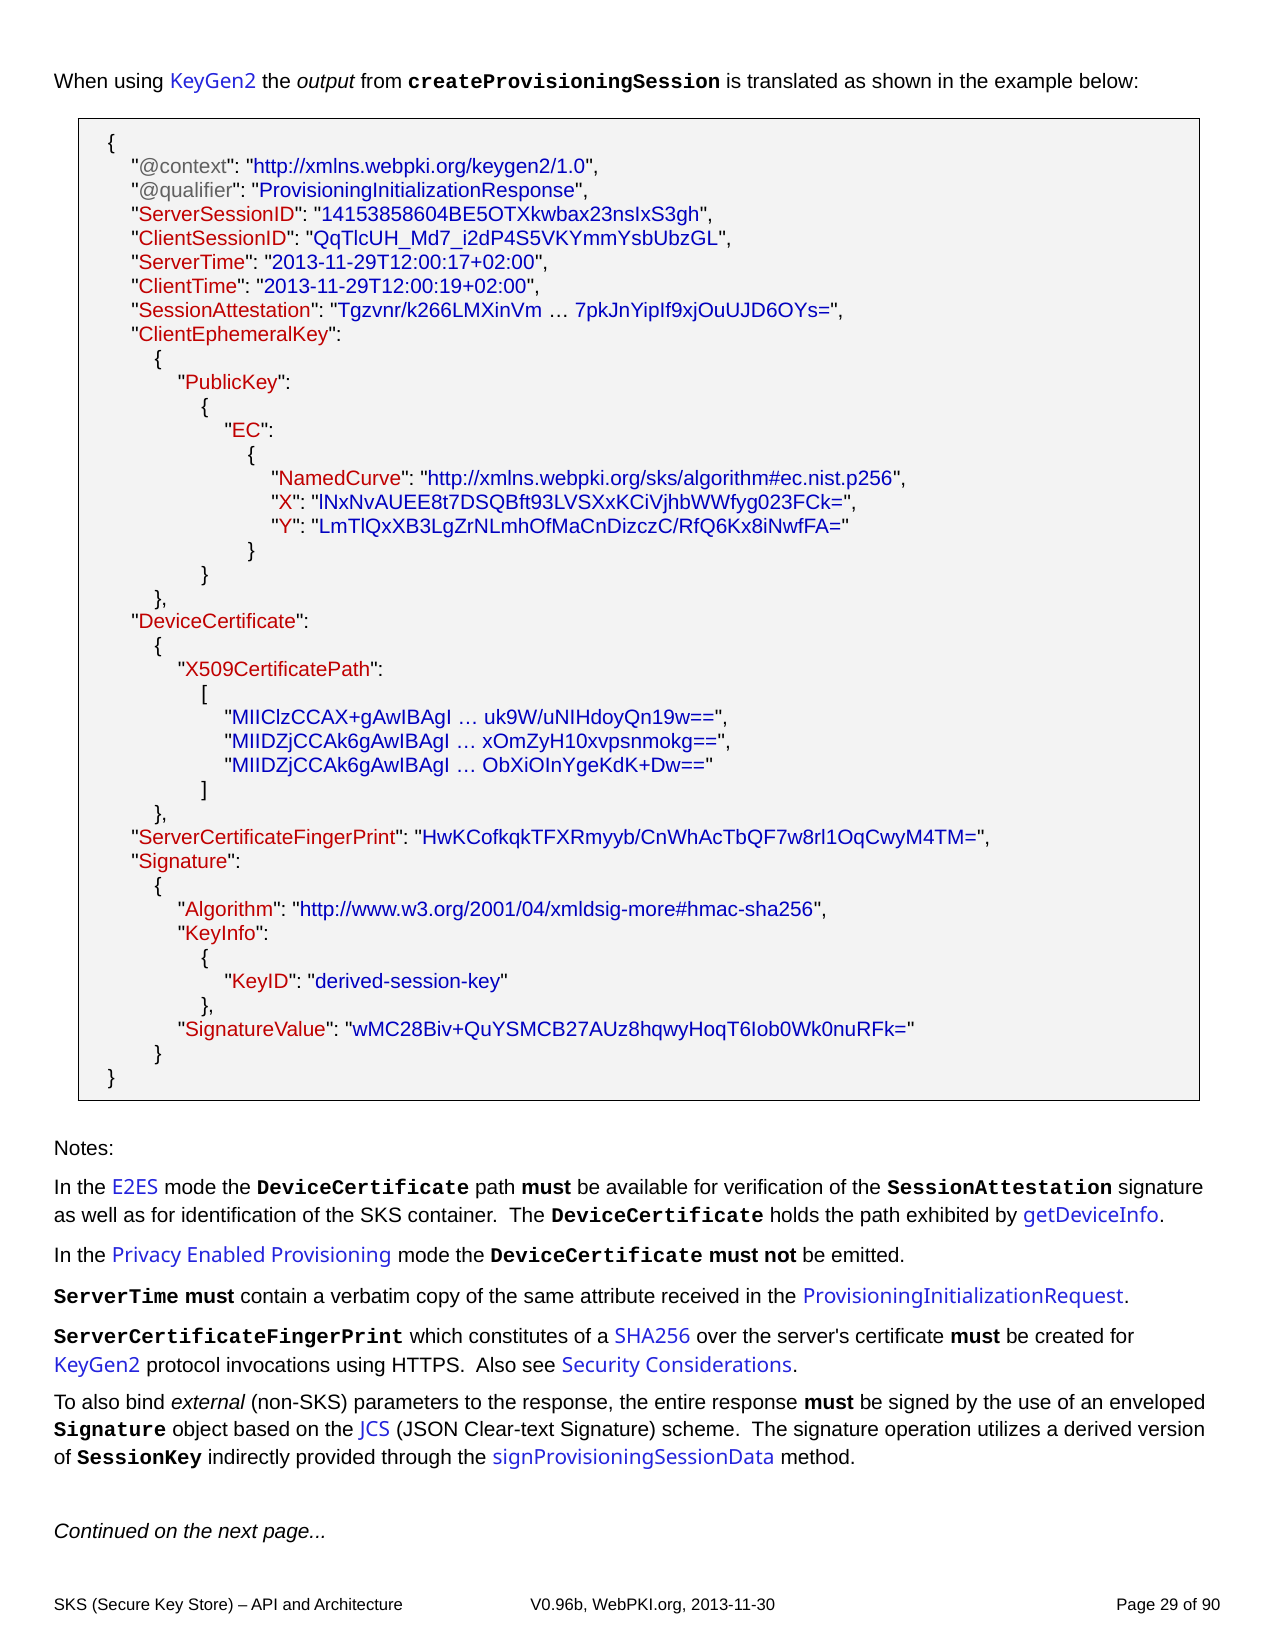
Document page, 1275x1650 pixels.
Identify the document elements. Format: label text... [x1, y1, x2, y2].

text In the E2ES mode the DeviceCertificate path must be available for verification of the SessionAttestation signature as well as for identification of the SKS container. The DeviceCertificate holds the path exhibited by getDeviceInfo. [54, 1172, 1221, 1229]
text To also bind external (non-SKS) parameters to the response, the entire response must be signed by the use of an enveloped Signature object based on the JCS (JSON Clear-text Signature) scheme. The signature operation utilizes a derived version of SessionKey indirectly provided through the signProvisioningSessionData method. [54, 1390, 1221, 1471]
text Continued on the next page... [54, 1518, 1221, 1542]
text Notes: [54, 1136, 1221, 1160]
text In the Privacy Enabled Provisioning mode the DeviceCertificate must not be emitted. [54, 1241, 1221, 1269]
text When using KeyGen2 the output from createProvisioningSession is translated as shown in the example below: [54, 66, 1221, 118]
text ServerCertificateFingerPrint which constitutes of a SHA256 over the server's certificate must be created for KeyGen2 protocol invocations using HTTPS. Also see Security Considerations. [54, 1321, 1221, 1378]
text ServerTime must contain a verbatim copy of the same attribute received in the ProvisioningInitializationRequest. [54, 1281, 1221, 1309]
table_header { "@context": "http://xmlns.webpki.org/keygen2/1.0", "@qualifier": "ProvisioningInitializationResponse", "ServerSessionID": "14153858604BE5OTXkwbax23nsIxS3gh", "ClientSessionID": "QqTlcUH_Md7_i2dP4S5VKYmmYsbUbzGL", "ServerTime": "2013-11-29T12:00:17+02:00", "ClientTime": "2013-11-29T12:00:19+02:00", "SessionAttestation": "Tgzvnr/k266LMXinVm … 7pkJnYipIf9xjOuUJD6OYs=", "ClientEphemeralKey": { "PublicKey": { "EC": { "NamedCurve": "http://xmlns.webpki.org/sks/algorithm#ec.nist.p256", "X": "lNxNvAUEE8t7DSQBft93LVSXxKCiVjhbWWfyg023FCk=", "Y": "LmTlQxXB3LgZrNLmhOfMaCnDizczC/RfQ6Kx8iNwfFA=" } } }, "DeviceCertificate": { "X509CertificatePath": [ "MIIClzCCAX+gAwIBAgI … uk9W/uNIHdoyQn19w==", "MIIDZjCCAk6gAwIBAgI … xOmZyH10xvpsnmokg==", "MIIDZjCCAk6gAwIBAgI … ObXiOInYgeKdK+Dw==" ] }, "ServerCertificateFingerPrint": "HwKCofkqkTFXRmyyb/CnWhAcTbQF7w8rl1OqCwyM4TM=", "Signature": { "Algorithm": "http://www.w3.org/2001/04/xmldsig-more#hmac-sha256", "KeyInfo": { "KeyID": "derived-session-key" }, "SignatureValue": "wMC28Biv+QuYSMCB27AUz8hqwyHoqT6Iob0Wk0nuRFk=" } } [79, 119, 1199, 1100]
